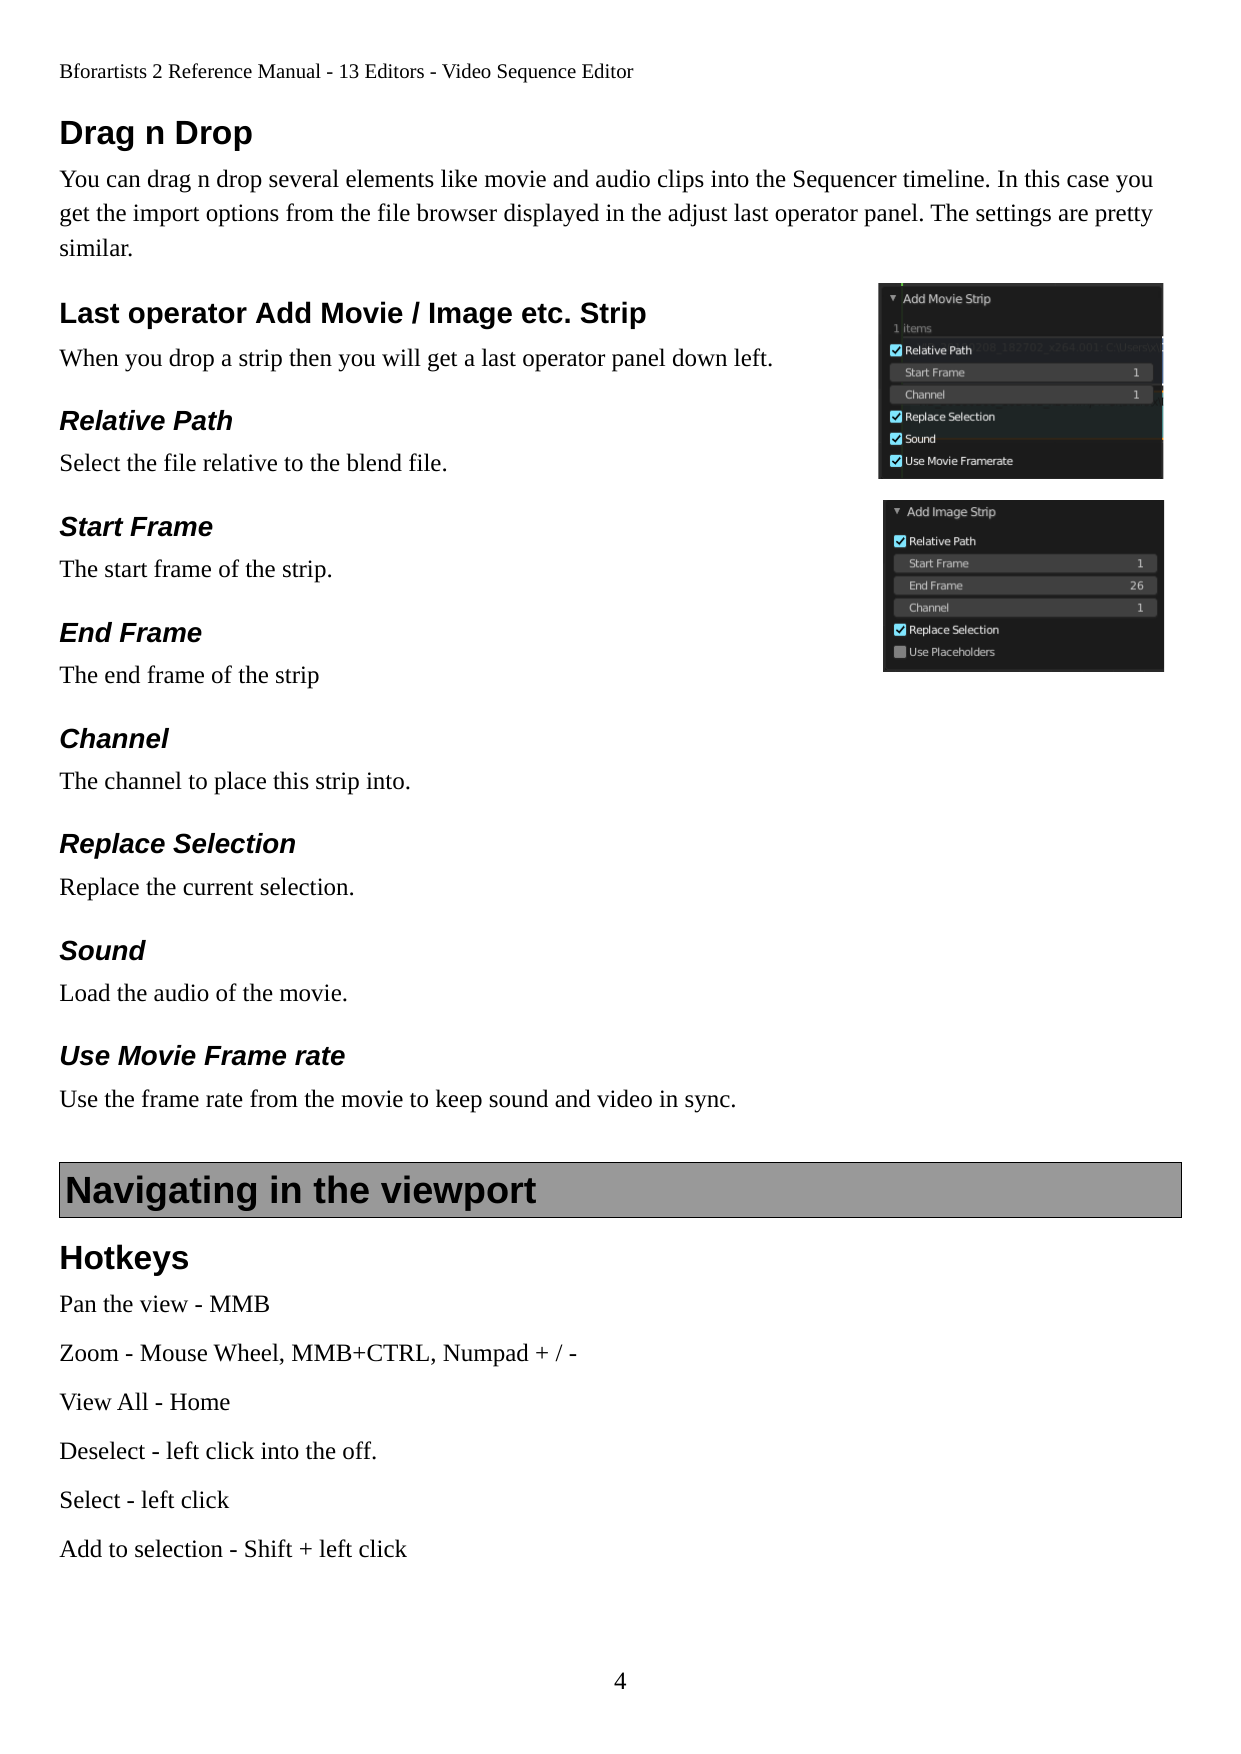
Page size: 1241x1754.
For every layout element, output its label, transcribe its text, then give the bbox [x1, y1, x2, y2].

subtitle Use Movie Frame rate [59, 1040, 1181, 1072]
subtitle Hotkeys [59, 1238, 1181, 1277]
text You can drag n drop several elements like movie and audio clips into the Sequencer timeline. In this case you get the import options from the file browser displayed in the adjust last operator panel. The settings are pretty similar. [59, 164, 1181, 261]
text Replace the current selection. [59, 872, 1181, 901]
text View All - Home [59, 1387, 1181, 1416]
text Select the file relative to the blend file. [59, 448, 878, 477]
picture [878, 283, 1164, 479]
subtitle [1165, 616, 1181, 648]
subtitle Start Frame [59, 510, 883, 542]
picture [883, 500, 1165, 672]
subtitle Channel [59, 722, 1181, 754]
subtitle End Frame [59, 616, 883, 648]
subtitle [1164, 404, 1181, 436]
text When you drop a strip then you will get a last operator panel down left. [59, 343, 878, 371]
subtitle Relative Path [59, 404, 878, 436]
text The end frame of the strip [59, 660, 1181, 689]
text The start frame of the strip. [59, 554, 883, 583]
table_header Navigating in the viewport [60, 1163, 1181, 1217]
text Deselect - left click into the off. [59, 1436, 1181, 1465]
subtitle Last operator Add Movie / Image etc. Strip [59, 296, 878, 330]
text Add to selection - Shift + left click [59, 1534, 1181, 1563]
text Pan the view - MMB [59, 1289, 1181, 1318]
subtitle Drag n Drop [59, 113, 1181, 151]
text Use the frame rate from the movie to keep sound and video in sync. [59, 1084, 1181, 1113]
subtitle [1165, 510, 1181, 542]
subtitle Replace Selection [59, 828, 1181, 860]
text Select - left click [59, 1486, 1181, 1514]
text Zoom - Mouse Wheel, MMB+CTRL, Numpad + / - [59, 1338, 1181, 1367]
text Load the audio of the movie. [59, 978, 1181, 1007]
subtitle Sound [59, 934, 1181, 966]
text The channel to place this strip into. [59, 766, 1181, 795]
